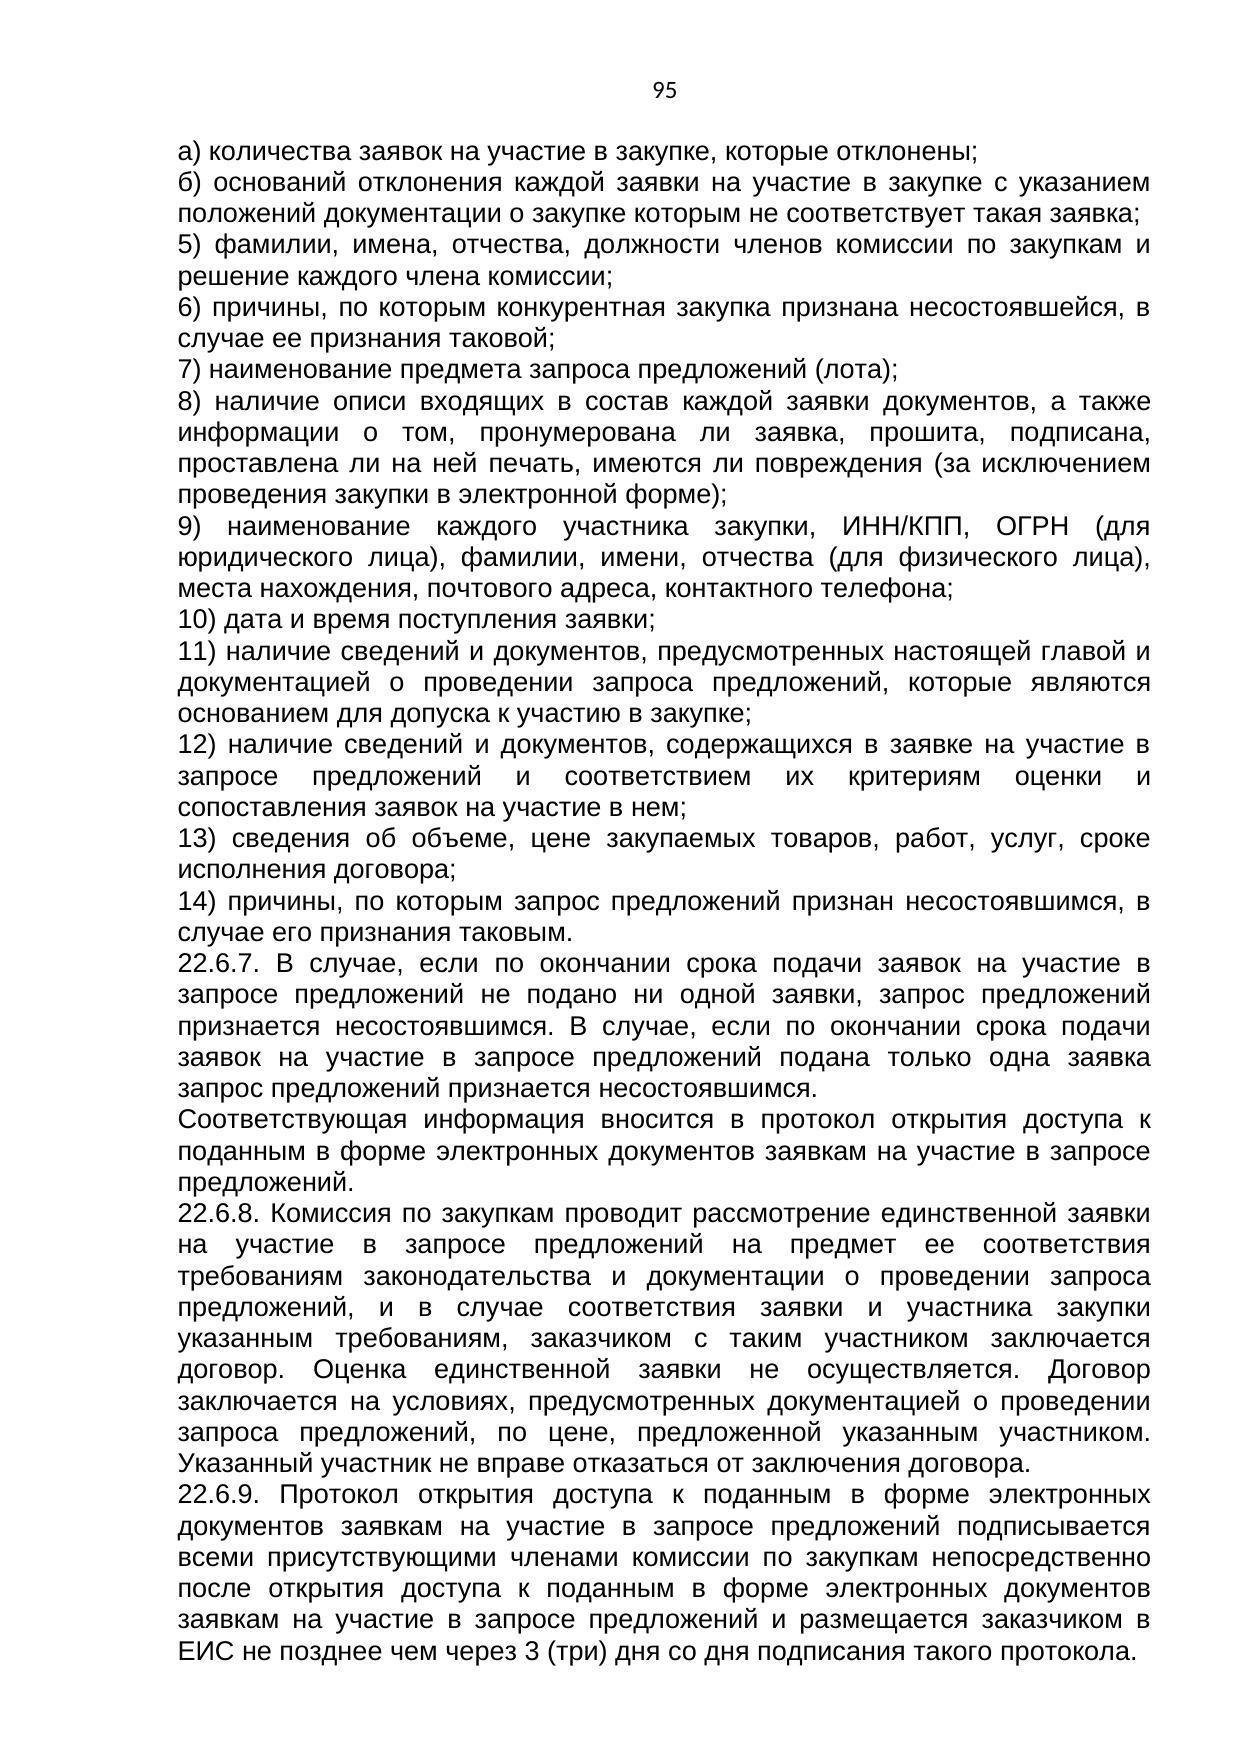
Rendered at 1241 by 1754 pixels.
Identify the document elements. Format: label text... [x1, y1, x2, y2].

text 12) наличие сведений и документов, содержащихся в заявке на участие в запросе предложений и соответствием их критериям оценки и сопоставления заявок на участие в нем; [177, 728, 1152, 822]
text 22.6.7. В случае, если по окончании срока подачи заявок на участие в запросе предложений не подано ни одной заявки, запрос предложений признается несостоявшимся. В случае, если по окончании срока подачи заявок на участие в запросе предложений подана только одна заявка запрос предложений признается несостоявшимся. [177, 947, 1152, 1103]
text 6) причины, по которым конкурентная закупка признана несостоявшейся, в случае ее признания таковой; [177, 291, 1152, 353]
text 22.6.9. Протокол открытия доступа к поданным в форме электронных документов заявкам на участие в запросе предложений подписывается всеми присутствующими членами комиссии по закупкам непосредственно после открытия доступа к поданным в форме электронных документов заявкам на участие в запросе предложений и размещается заказчиком в ЕИС не позднее чем через 3 (три) дня со дня подписания такого протокола. [177, 1478, 1152, 1666]
text 22.6.8. Комиссия по закупкам проводит рассмотрение единственной заявки на участие в запросе предложений на предмет ее соответствия требованиям законодательства и документации о проведении запроса предложений, и в случае соответствия заявки и участника закупки указанным требованиям, заказчиком с таким участником заключается договор. Оценка единственной заявки не осуществляется. Договор заключается на условиях, предусмотренных документацией о проведении запроса предложений, по цене, предложенной указанным участником. Указанный участник не вправе отказаться от заключения договора. [177, 1197, 1152, 1478]
text 14) причины, по которым запрос предложений признан несостоявшимся, в случае его признания таковым. [177, 885, 1152, 947]
text а) количества заявок на участие в закупке, которые отклонены; [177, 135, 1152, 166]
text 7) наименование предмета запроса предложений (лота); [177, 353, 1152, 385]
text Соответствующая информация вносится в протокол открытия доступа к поданным в форме электронных документов заявкам на участие в запросе предложений. [177, 1103, 1152, 1197]
text 13) сведения об объеме, цене закупаемых товаров, работ, услуг, сроке исполнения договора; [177, 822, 1152, 885]
text б) оснований отклонения каждой заявки на участие в закупке с указанием положений документации о закупке которым не соответствует такая заявка; [177, 166, 1152, 228]
text 11) наличие сведений и документов, предусмотренных настоящей главой и документацией о проведении запроса предложений, которые являются основанием для допуска к участию в закупке; [177, 635, 1152, 728]
text 10) дата и время поступления заявки; [177, 603, 1152, 635]
text 9) наименование каждого участника закупки, ИНН/КПП, ОГРН (для юридического лица), фамилии, имени, отчества (для физического лица), места нахождения, почтового адреса, контактного телефона; [177, 510, 1152, 603]
text 8) наличие описи входящих в состав каждой заявки документов, а также информации о том, пронумерована ли заявка, прошита, подписана, проставлена ли на ней печать, имеются ли повреждения (за исключением проведения закупки в электронной форме); [177, 385, 1152, 510]
text 5) фамилии, имена, отчества, должности членов комиссии по закупкам и решение каждого члена комиссии; [177, 228, 1152, 291]
